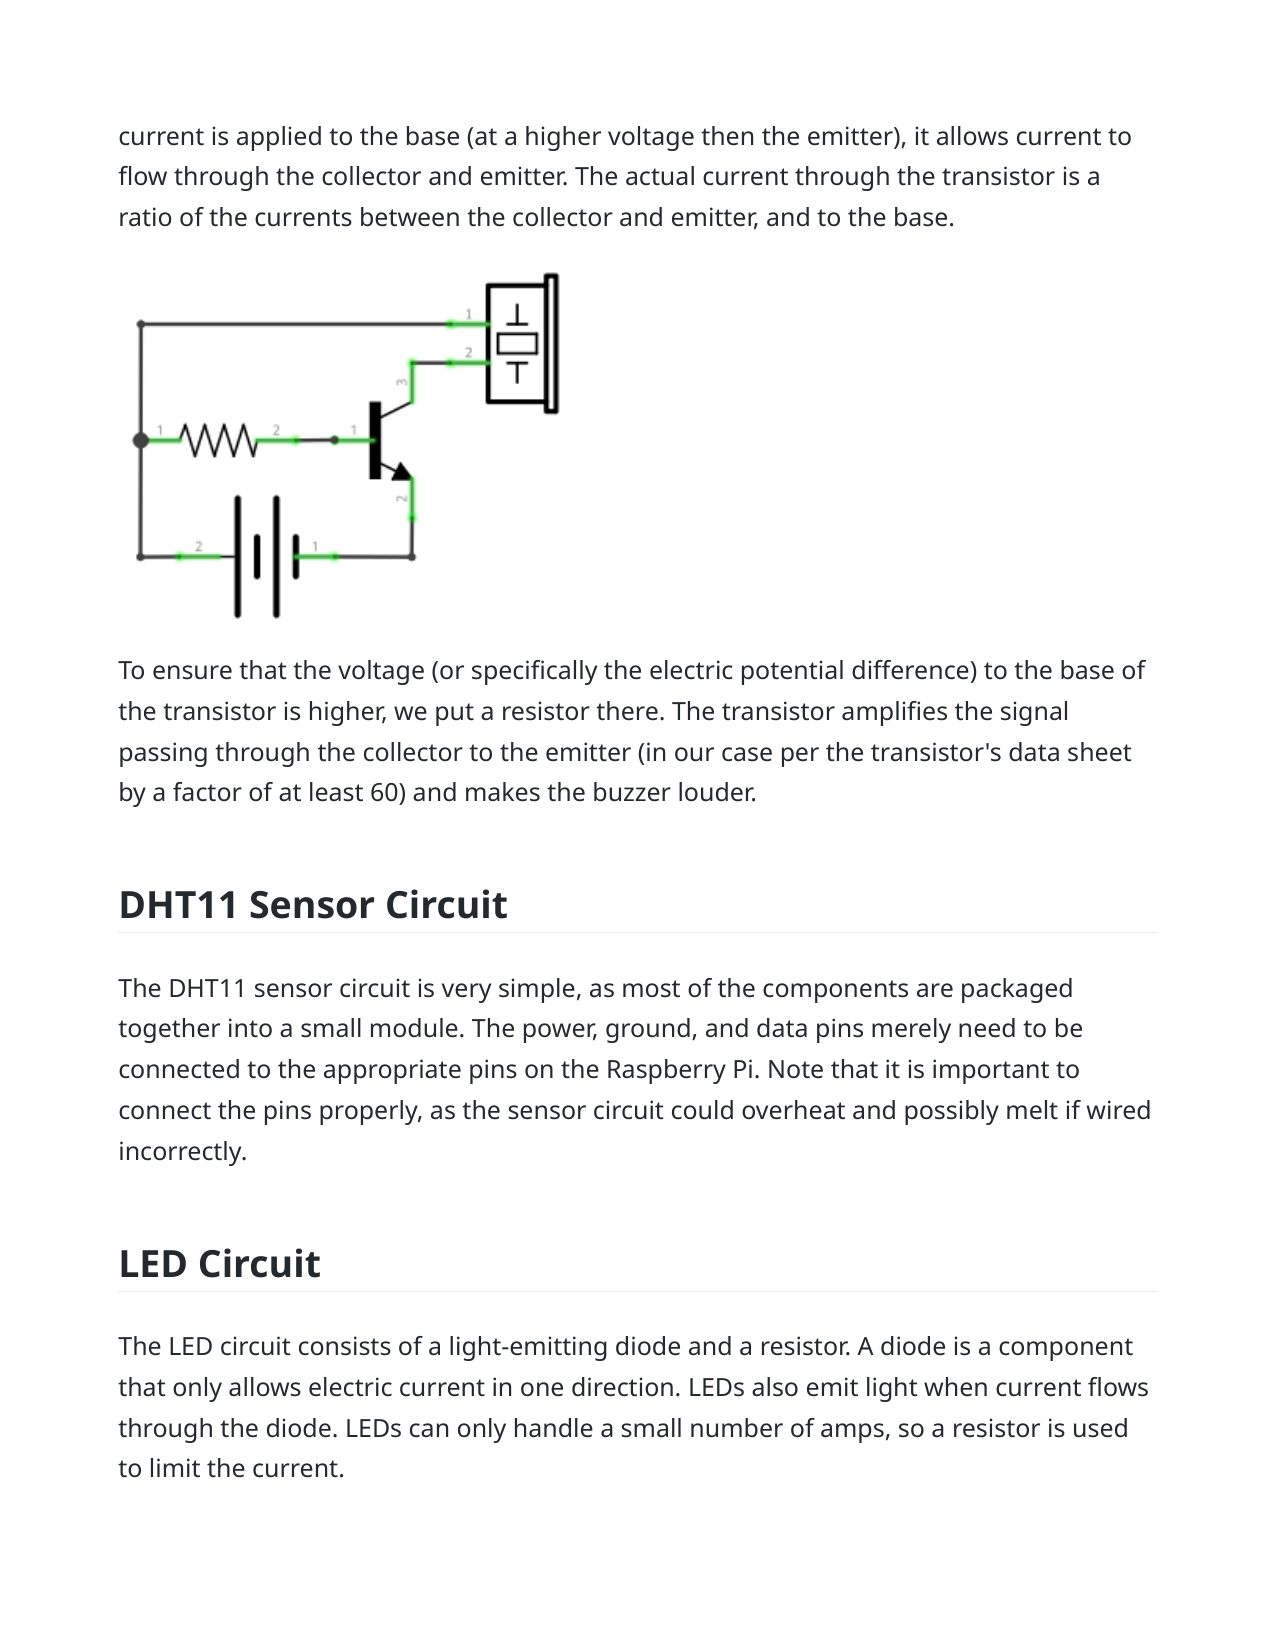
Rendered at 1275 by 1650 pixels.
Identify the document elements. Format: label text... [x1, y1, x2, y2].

text The DHT11 sensor circuit is very simple, as most of the components are packaged together into a small module. The power, ground, and data pins merely need to be connected to the appropriate pins on the Raspberry Pi. Note that it is important to connect the pins properly, as the sensor circuit could overheat and possibly melt if wired incorrectly. [118, 970, 1157, 1168]
text To ensure that the voltage (or specifically the electric potential difference) to the base of the transistor is higher, we put a resistor there. The transistor amplifies the signal passing through the collector to the emitter (in our case per the transistor's data sheet by a factor of at least 60) and makes the buzzer louder. [118, 653, 1157, 809]
subtitle DHT11 Sensor Circuit [118, 878, 1157, 932]
text current is applied to the base (at a higher voltage then the emitter), it allows current to flow through the collector and emitter. The actual current through the transistor is a ratio of the currents between the collector and emitter, and to the base. [118, 118, 1157, 234]
subtitle LED Circuit [118, 1237, 1157, 1291]
picture [118, 265, 569, 622]
text The LED circuit consists of a light-emitting diode and a resistor. A diode is a component that only allows electric current in one direction. LEDs also emit light when current flows through the diode. LEDs can only handle a small number of amps, so a resistor is used to limit the current. [118, 1329, 1157, 1485]
